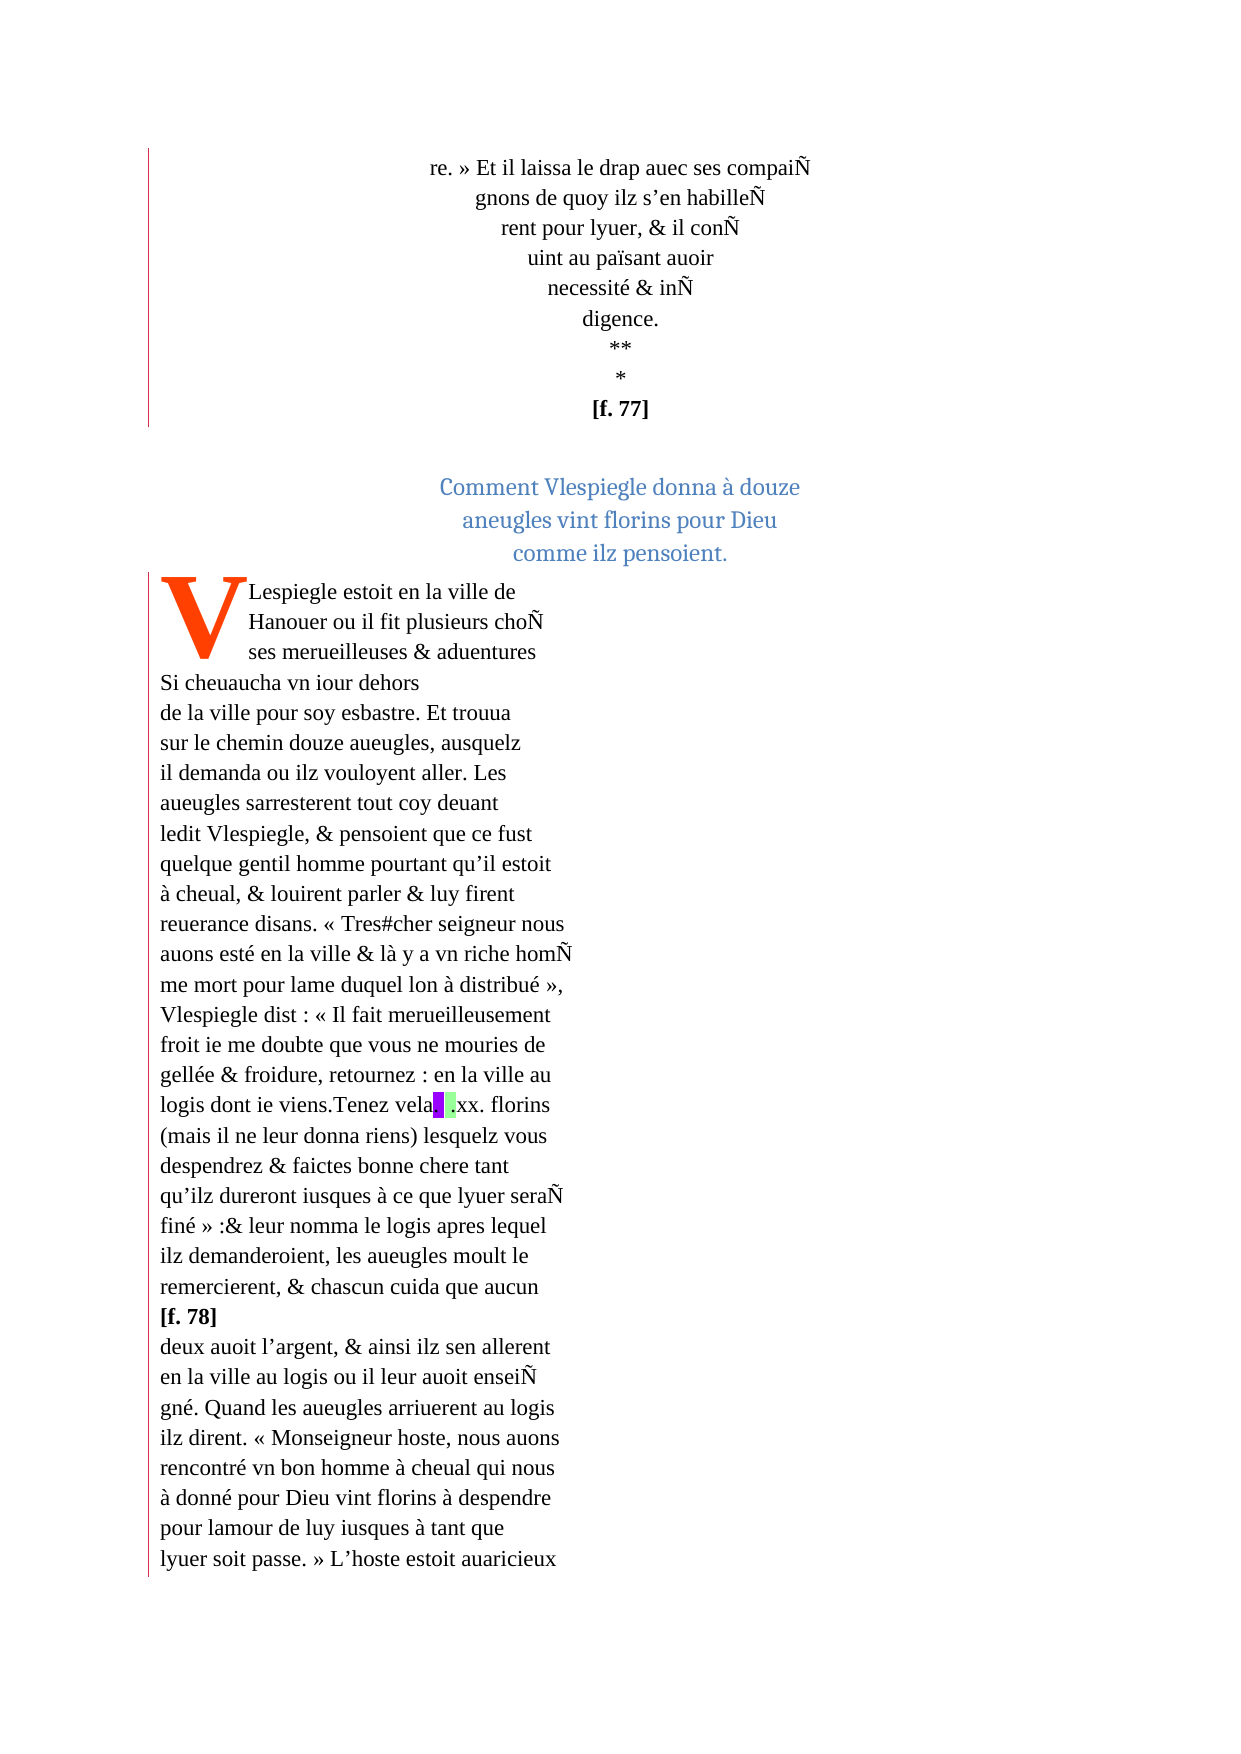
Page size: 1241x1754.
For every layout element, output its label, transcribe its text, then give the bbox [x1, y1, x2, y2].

text re. » Et il laissa le drap auec ses compaiÑ gnons de quoy ilz s’en habilleÑ rent pour lyuer, & il conÑ uint au païsant auoir necessité & inÑ digence. ** * [f. 77] [149, 148, 1093, 427]
subtitle Comment Vlespiegle donna à douze aneugles vint florins pour Dieu comme ilz pensoient. [148, 473, 1093, 568]
text VLespiegle estoit en la ville de Hanouer ou il fit plusieurs choÑ ses merueilleuses & aduentures Si cheuaucha vn iour dehors de la ville pour soy esbastre. Et trouua sur le chemin douze aueugles, ausquelz il demanda ou ilz vouloyent aller. Les aueugles sarresterent tout coy deuant ledit Vlespiegle, & pensoient que ce fust quelque gentil homme pourtant qu’il estoit à cheual, & louirent parler & luy firent reuerance disans. « Tres#cher seigneur nous auons esté en la ville & là y a vn riche homÑ me mort pour lame duquel lon à distribué », Vlespiegle dist : « Il fait merueilleusement froit ie me doubte que vous ne mouries de gellée & froidure, retournez : en la ville au logis dont ie viens.Tenez vela. .xx. florins (mais il ne leur donna riens) lesquelz vous despendrez & faictes bonne chere tant qu’ilz dureront iusques à ce que lyuer seraÑ finé » :& leur nomma le logis apres lequel ilz demanderoient, les aueugles moult le remercierent, & chascun cuida que aucun [f. 78] deux auoit l’argent, & ainsi ilz sen allerent en la ville au logis ou il leur auoit enseiÑ gné. Quand les aueugles arriuerent au logis ilz dirent. « Monseigneur hoste, nous auons rencontré vn bon homme à cheual qui nous à donné pour Dieu vint florins à despendre pour lamour de luy iusques à tant que lyuer soit passe. » L’hoste estoit auaricieux [149, 572, 1093, 1577]
